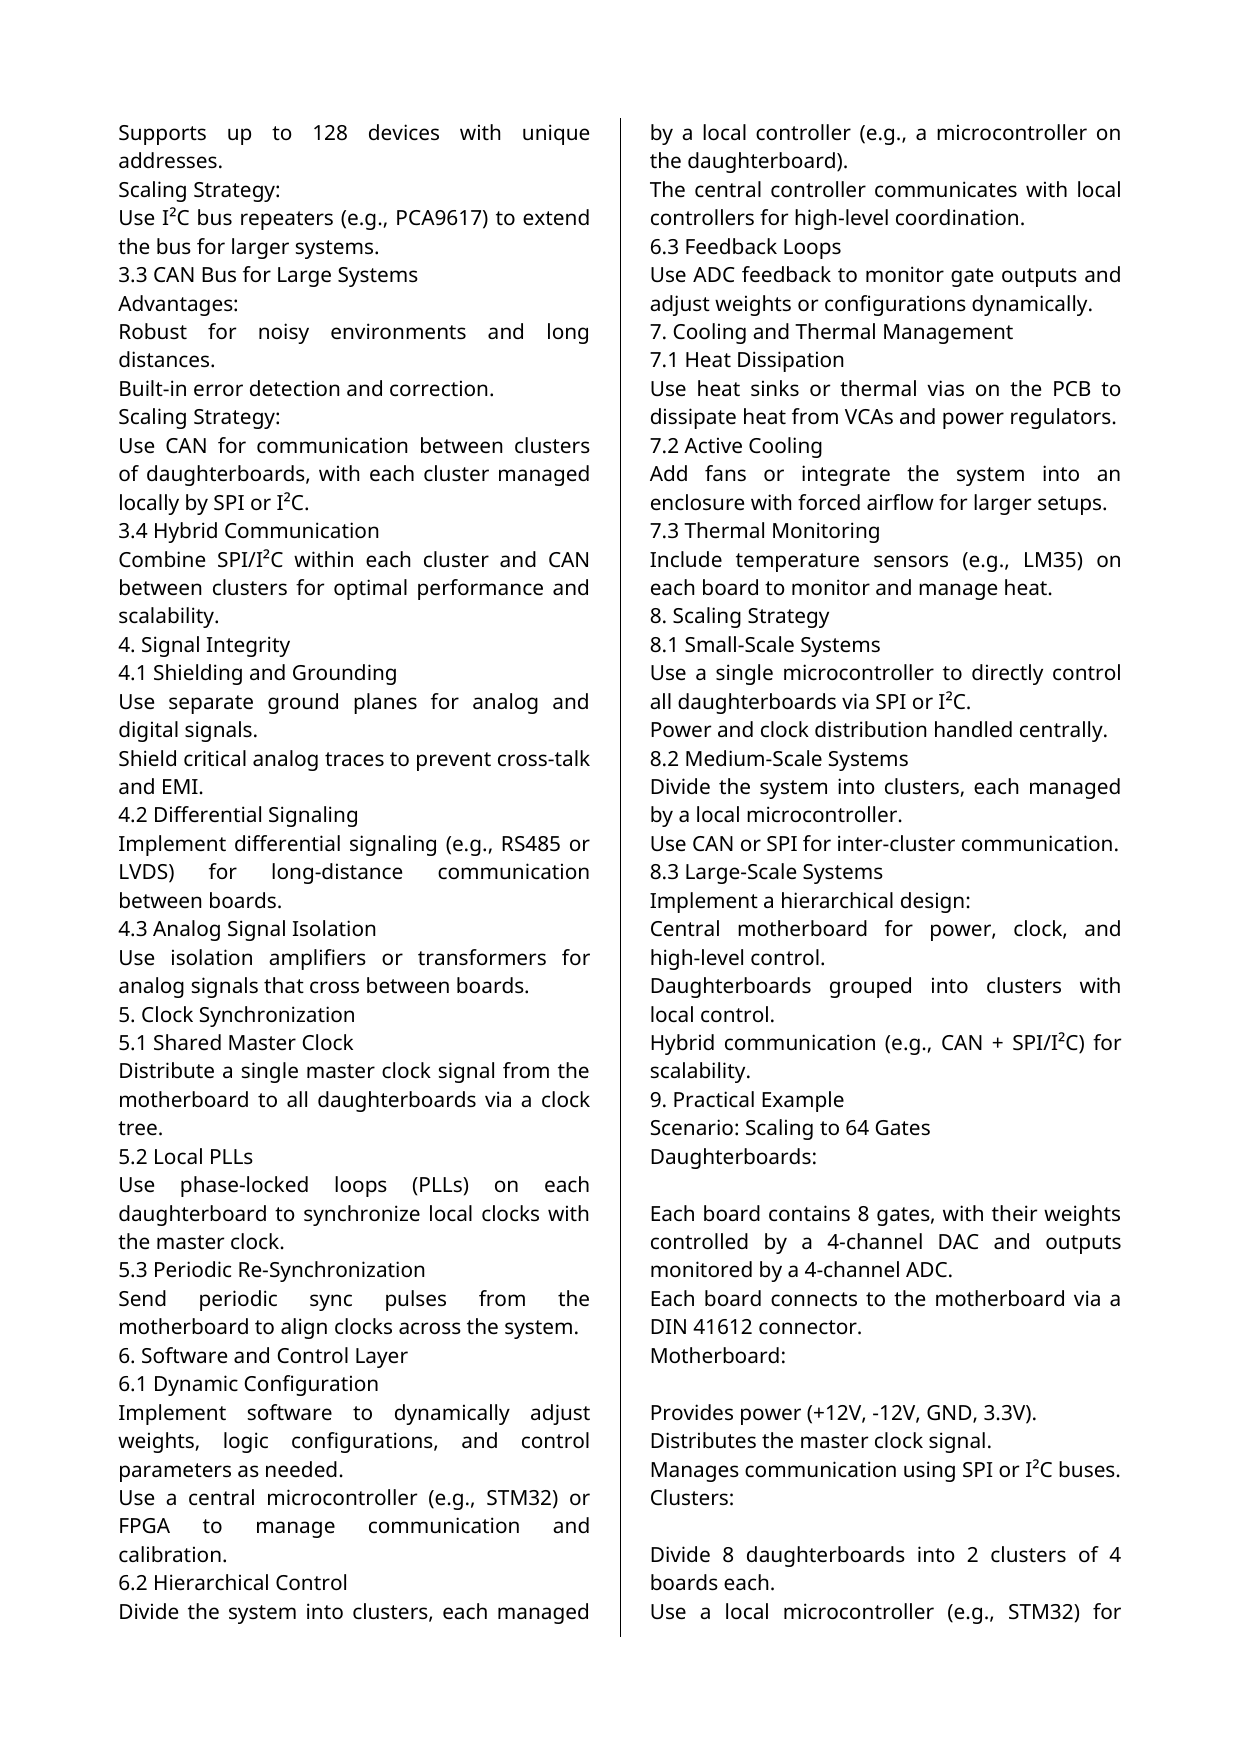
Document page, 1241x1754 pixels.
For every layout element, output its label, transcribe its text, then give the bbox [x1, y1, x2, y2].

text 8. Scaling Strategy [649, 602, 1122, 630]
text Advantages: [118, 289, 591, 317]
text 5. Clock Synchronization [118, 1000, 591, 1028]
text 4.1 Shielding and Grounding [118, 658, 591, 687]
text Implement differential signaling (e.g., RS485 or LVDS) for long-distance communication between boards. [118, 829, 591, 914]
text 6.2 Hierarchical Control [118, 1568, 591, 1597]
text 5.1 Shared Master Clock [118, 1028, 591, 1057]
text Send periodic sync pulses from the motherboard to align clocks across the system. [118, 1284, 591, 1341]
text Use phase-locked loops (PLLs) on each daughterboard to synchronize local clocks with the master clock. [118, 1170, 591, 1256]
text 7.2 Active Cooling [649, 431, 1122, 459]
text Use a single microcontroller to directly control all daughterboards via SPI or I²C. [649, 658, 1122, 715]
text 5.2 Local PLLs [118, 1142, 591, 1170]
text Use heat sinks or thermal vias on the PCB to dissipate heat from VCAs and power regulators. [649, 374, 1122, 431]
text Power and clock distribution handled centrally. [649, 715, 1122, 744]
text Manages communication using SPI or I²C buses. [649, 1455, 1122, 1483]
text Motherboard: [649, 1341, 1122, 1369]
text The central controller communicates with local controllers for high-level coordination. [649, 175, 1122, 232]
text 8.3 Large-Scale Systems [649, 857, 1122, 886]
text Include temperature sensors (e.g., LM35) on each board to monitor and manage heat. [649, 545, 1122, 602]
text 3.4 Hybrid Communication [118, 516, 591, 545]
text Shield critical analog traces to prevent cross-talk and EMI. [118, 744, 591, 801]
text Combine SPI/I²C within each cluster and CAN between clusters for optimal performance and scalability. [118, 545, 591, 630]
text 4.3 Analog Signal Isolation [118, 914, 591, 943]
text Scaling Strategy: [118, 402, 591, 431]
text Each board contains 8 gates, with their weights controlled by a 4-channel DAC and outputs monitored by a 4-channel ADC. [649, 1199, 1122, 1284]
text 6. Software and Control Layer [118, 1341, 591, 1369]
text Divide 8 daughterboards into 2 clusters of 4 boards each. [649, 1540, 1122, 1597]
text Use a central microcontroller (e.g., STM32) or FPGA to manage communication and calibration. [118, 1483, 591, 1568]
text Clusters: [649, 1483, 1122, 1512]
text Use separate ground planes for analog and digital signals. [118, 687, 591, 744]
text Hybrid communication (e.g., CAN + SPI/I²C) for scalability. [649, 1028, 1122, 1085]
text 3.3 CAN Bus for Large Systems [118, 260, 591, 289]
text Daughterboards grouped into clusters with local control. [649, 971, 1122, 1028]
text Use CAN or SPI for inter-cluster communication. [649, 829, 1122, 857]
text 4. Signal Integrity [118, 630, 591, 658]
text Use isolation amplifiers or transformers for analog signals that cross between boards. [118, 943, 591, 1000]
text Implement a hierarchical design: [649, 886, 1122, 914]
text Central motherboard for power, clock, and high-level control. [649, 914, 1122, 971]
text Each board connects to the motherboard via a DIN 41612 connector. [649, 1284, 1122, 1341]
text 9. Practical Example [649, 1085, 1122, 1113]
text Divide the system into clusters, each managed [118, 1597, 591, 1625]
text 7.1 Heat Dissipation [649, 346, 1122, 374]
text Provides power (+12V, -12V, GND, 3.3V). [649, 1398, 1122, 1426]
text Daughterboards: [649, 1142, 1122, 1170]
text Use ADC feedback to monitor gate outputs and adjust weights or configurations dynamically. [649, 260, 1122, 317]
text Supports up to 128 devices with unique addresses. [118, 118, 591, 175]
text Scaling Strategy: [118, 175, 591, 203]
text 8.2 Medium-Scale Systems [649, 744, 1122, 772]
text Robust for noisy environments and long distances. [118, 317, 591, 374]
text Built-in error detection and correction. [118, 374, 591, 402]
text Use CAN for communication between clusters of daughterboards, with each cluster managed locally by SPI or I²C. [118, 431, 591, 516]
text 8.1 Small-Scale Systems [649, 630, 1122, 658]
text Use I²C bus repeaters (e.g., PCA9617) to extend the bus for larger systems. [118, 203, 591, 260]
text by a local controller (e.g., a microcontroller on the daughterboard). [649, 118, 1122, 175]
text Use a local microcontroller (e.g., STM32) for [649, 1597, 1122, 1625]
text 4.2 Differential Signaling [118, 801, 591, 829]
text Implement software to dynamically adjust weights, logic configurations, and control parameters as needed. [118, 1398, 591, 1483]
text Distribute a single master clock signal from the motherboard to all daughterboards via a clock tree. [118, 1057, 591, 1142]
text 7. Cooling and Thermal Management [649, 317, 1122, 346]
text 7.3 Thermal Monitoring [649, 516, 1122, 545]
text Distributes the master clock signal. [649, 1426, 1122, 1455]
text Add fans or integrate the system into an enclosure with forced airflow for larger setups. [649, 459, 1122, 516]
text 6.1 Dynamic Configuration [118, 1369, 591, 1398]
text 5.3 Periodic Re-Synchronization [118, 1256, 591, 1284]
text Scenario: Scaling to 64 Gates [649, 1113, 1122, 1142]
text Divide the system into clusters, each managed by a local microcontroller. [649, 772, 1122, 829]
text 6.3 Feedback Loops [649, 232, 1122, 260]
